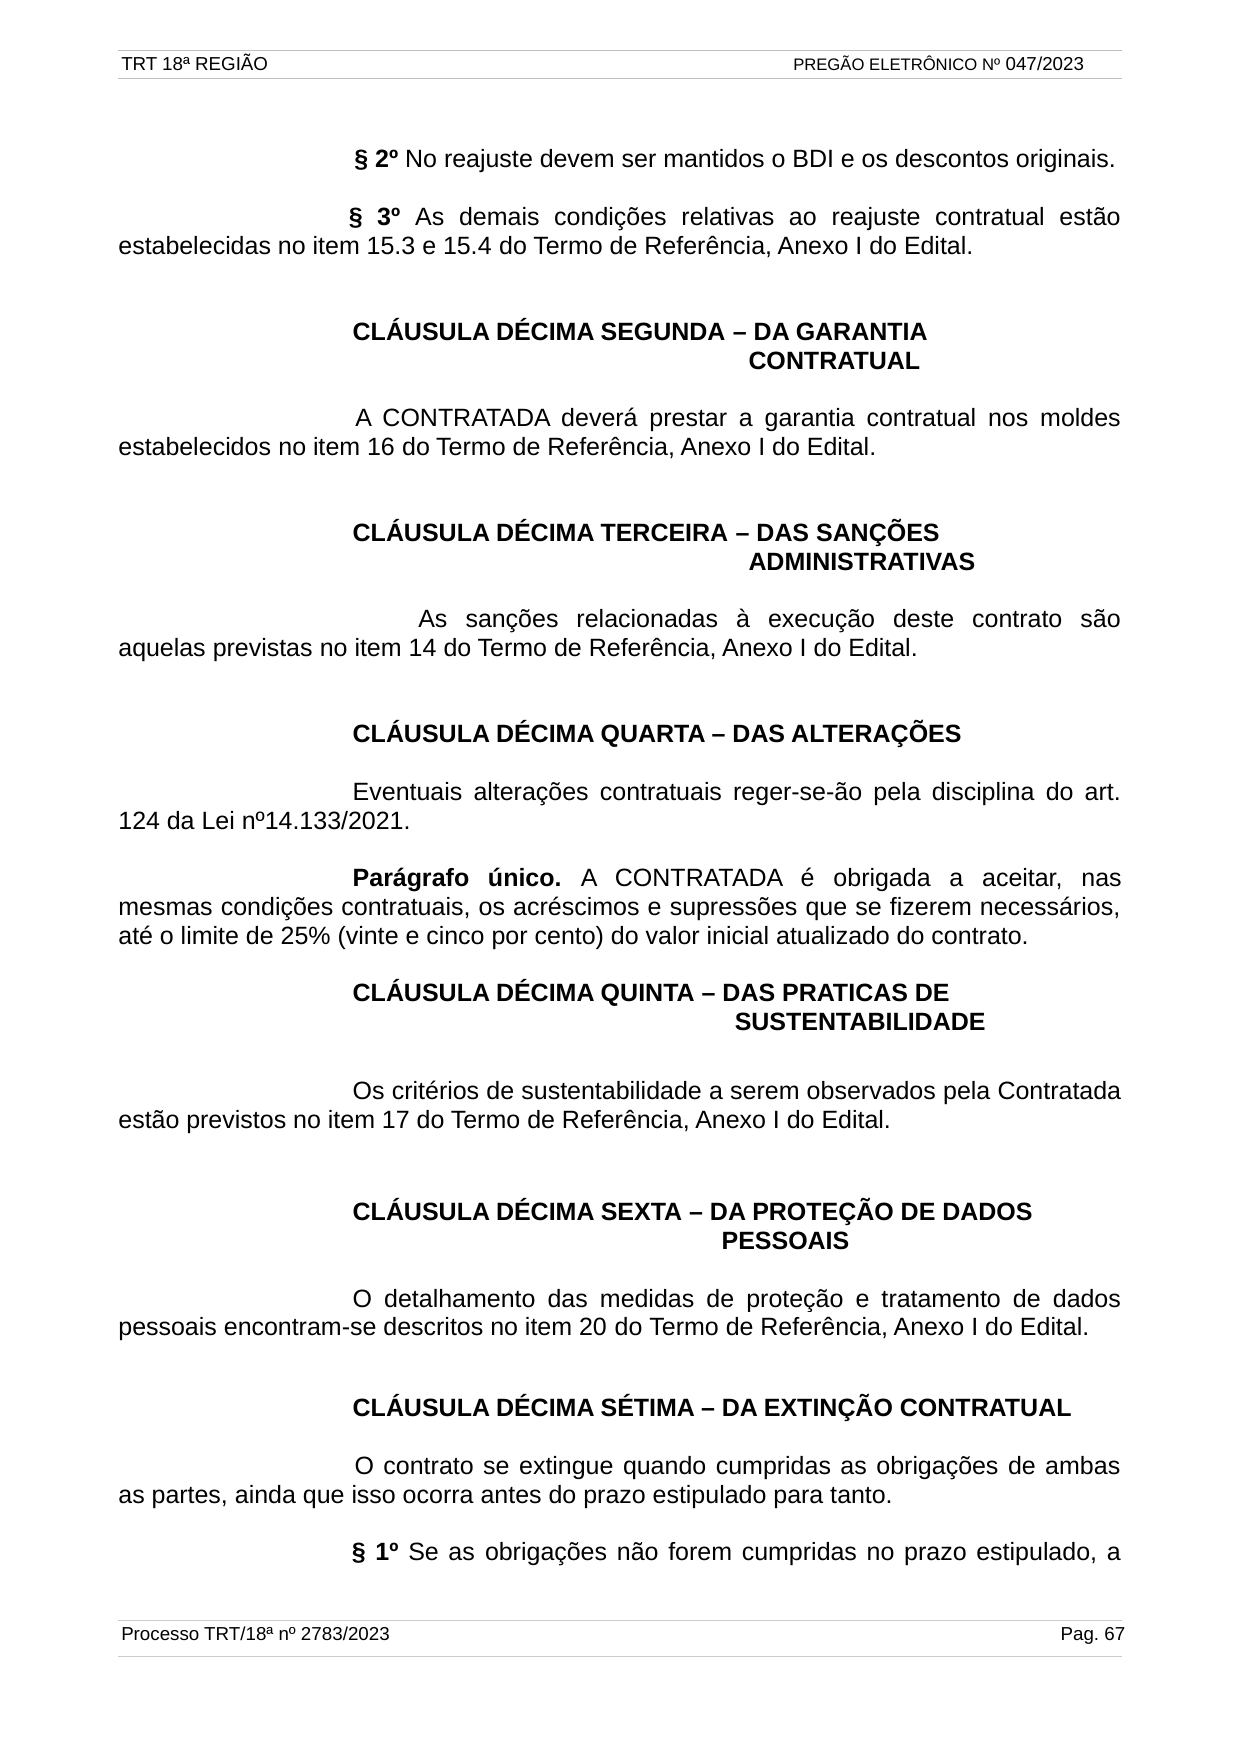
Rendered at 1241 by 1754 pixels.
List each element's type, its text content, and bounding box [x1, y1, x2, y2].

text PESSOAIS [118, 1226, 1122, 1255]
text ADMINISTRATIVAS [118, 547, 1122, 576]
text Os critérios de sustentabilidade a serem observados pela Contratada estão previstos no item 17 do Termo de Referência, Anexo I do Edital. [118, 1076, 1122, 1134]
text A CONTRATADA deverá prestar a garantia contratual nos moldes estabelecidos no item 16 do Termo de Referência, Anexo I do Edital. [118, 403, 1122, 461]
text CLÁUSULA DÉCIMA QUARTA – DAS ALTERAÇÕES [118, 719, 1122, 748]
text As sanções relacionadas à execução deste contrato são aquelas previstas no item 14 do Termo de Referência, Anexo I do Edital. [118, 604, 1122, 662]
text SUSTENTABILIDADE [118, 1007, 1122, 1036]
text O contrato se extingue quando cumpridas as obrigações de ambas as partes, ainda que isso ocorra antes do prazo estipulado para tanto. [118, 1451, 1122, 1508]
text § 2º No reajuste devem ser mantidos o BDI e os descontos originais. [118, 144, 1122, 173]
text CLÁUSULA DÉCIMA TERCEIRA – DAS SANÇÕES [118, 518, 1122, 547]
text CLÁUSULA DÉCIMA SÉTIMA – DA EXTINÇÃO CONTRATUAL [118, 1393, 1122, 1422]
text O detalhamento das medidas de proteção e tratamento de dados pessoais encontram-se descritos no item 20 do Termo de Referência, Anexo I do Edital. [118, 1283, 1122, 1341]
text CLÁUSULA DÉCIMA SEXTA – DA PROTEÇÃO DE DADOS [118, 1197, 1122, 1226]
text CLÁUSULA DÉCIMA QUINTA – DAS PRATICAS DE [118, 978, 1122, 1007]
text § 3º As demais condições relativas ao reajuste contratual estão estabelecidas no item 15.3 e 15.4 do Termo de Referência, Anexo I do Edital. [118, 202, 1122, 259]
text § 1º Se as obrigações não forem cumpridas no prazo estipulado, a [118, 1537, 1122, 1566]
text CLÁUSULA DÉCIMA SEGUNDA – DA GARANTIA [118, 317, 1122, 346]
text Eventuais alterações contratuais reger-se-ão pela disciplina do art. 124 da Lei nº14.133/2021. [118, 777, 1122, 834]
text Parágrafo único. A CONTRATADA é obrigada a aceitar, nas mesmas condições contratuais, os acréscimos e supressões que se fizerem necessários, até o limite de 25% (vinte e cinco por cento) do valor inicial atualizado do contrato. [118, 863, 1122, 949]
text CONTRATUAL [118, 346, 1122, 374]
